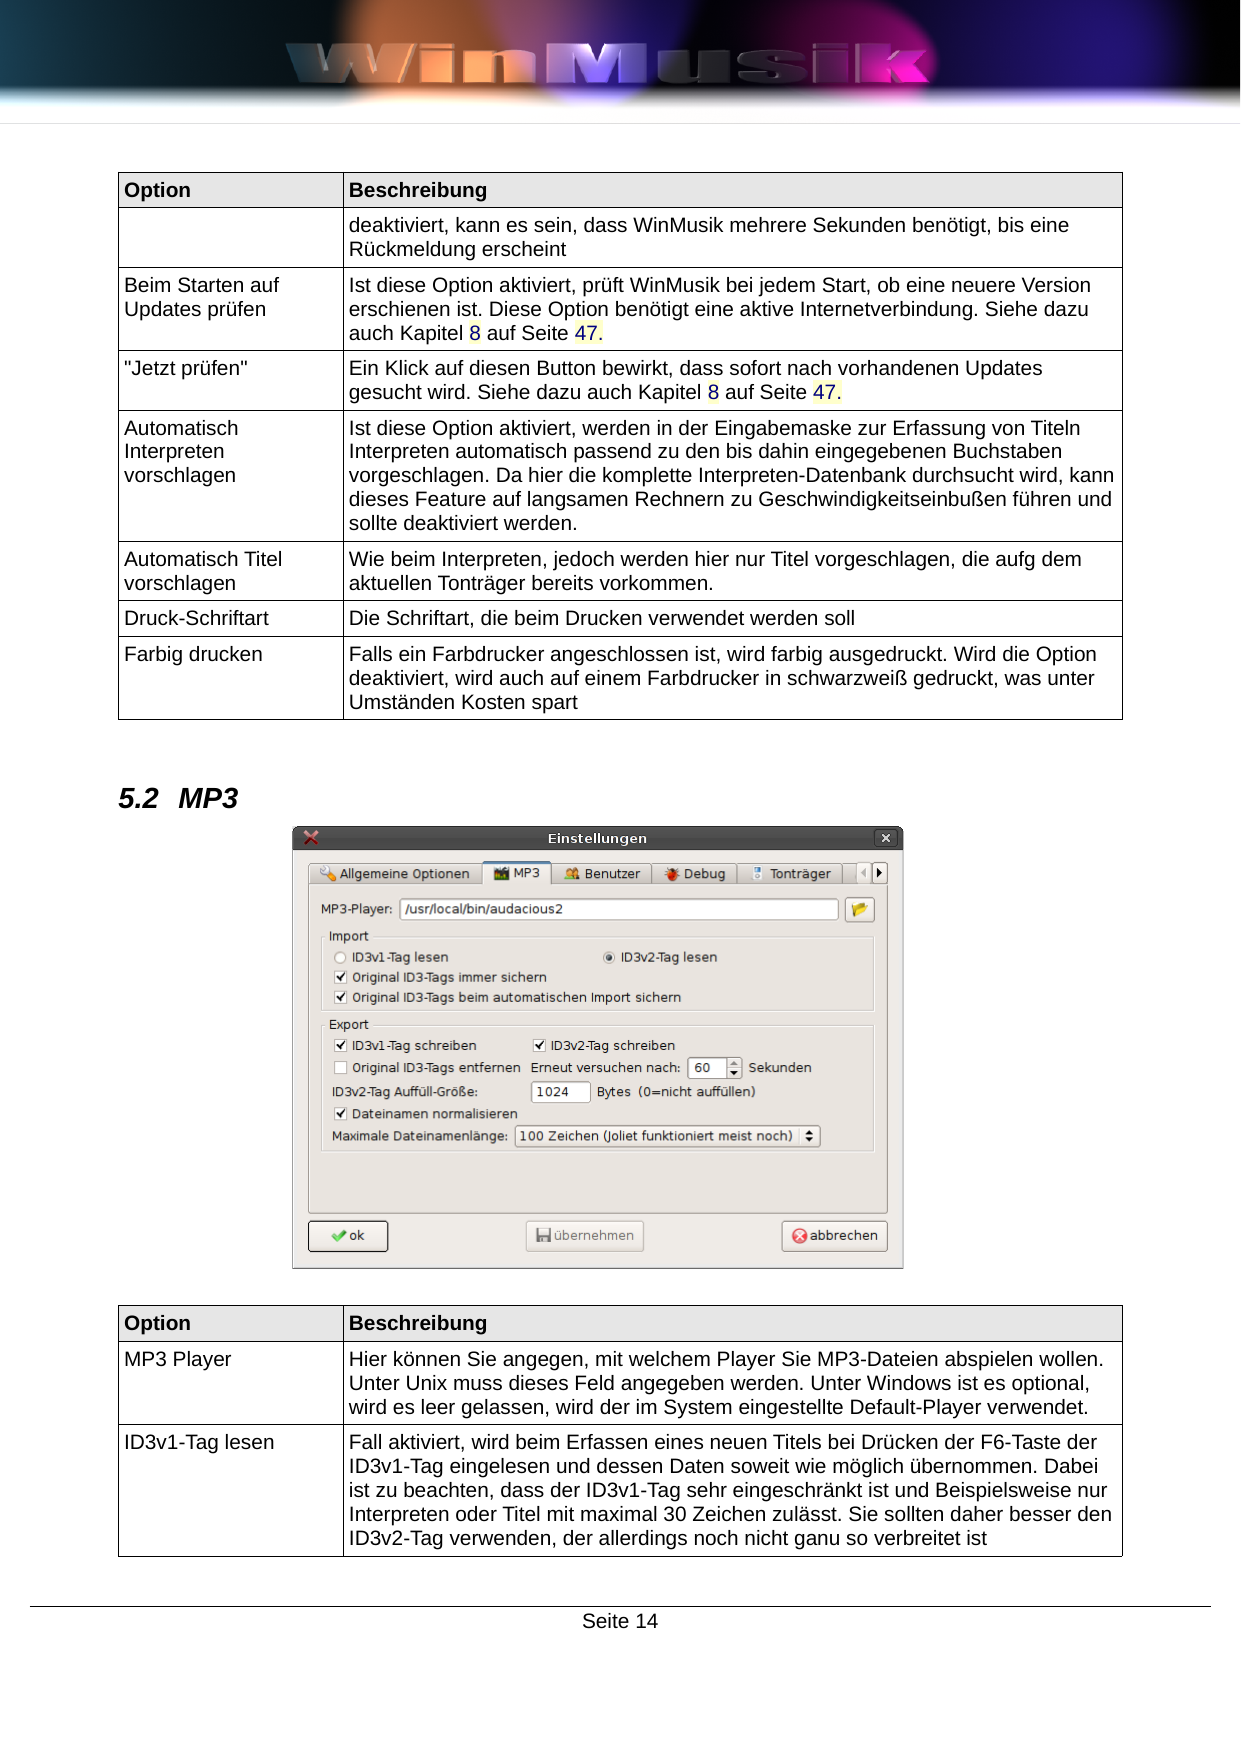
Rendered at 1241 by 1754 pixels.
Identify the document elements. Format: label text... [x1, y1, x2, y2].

table_cell Ist diese Option aktiviert, werden in der Eingabemaske zur Erfassung von Titeln Interpreten automatisch passend zu den bis dahin eingegebenen Buchstaben vorgeschlagen. Da hier die komplette Interpreten-Datenbank durchsucht wird, kann dieses Feature auf langsamen Rechnern zu Geschwindigkeitseinbußen führen und sollte deaktiviert werden. [344, 411, 1122, 541]
table_cell Ein Klick auf diesen Button bewirkt, dass sofort nach vorhandenen Updates gesucht wird. Siehe dazu auch Kapitel 8 auf Seite 47. [344, 351, 1122, 409]
table_cell Beim Starten auf Updates prüfen [119, 268, 343, 350]
table_cell Ist diese Option aktiviert, prüft WinMusik bei jedem Start, ob eine neuere Version erschienen ist. Diese Option benötigt eine aktive Internetverbindung. Siehe dazu auch Kapitel 8 auf Seite 47. [344, 268, 1122, 350]
table_header Beschreibung [344, 173, 1122, 207]
table_cell ID3v1-Tag lesen [119, 1425, 343, 1556]
table_cell Automatisch Titel vorschlagen [119, 542, 343, 600]
table_header Option [119, 173, 343, 207]
table_header Beschreibung [344, 1306, 1122, 1341]
table_cell [119, 208, 343, 267]
subtitle MP3 [118, 781, 1122, 814]
table_cell Farbig drucken [119, 637, 343, 719]
table_header Option [119, 1306, 343, 1341]
table_cell Hier können Sie angegen, mit welchem Player Sie MP3-Dateien abspielen wollen. Unter Unix muss dieses Feld angegeben werden. Unter Windows ist es optional, wird es leer gelassen, wird der im System eingestellte Default-Player verwendet. [344, 1342, 1122, 1424]
table_cell Druck-Schriftart [119, 601, 343, 636]
table_cell Automatisch Interpreten vorschlagen [119, 411, 343, 541]
table_cell Die Schriftart, die beim Drucken verwendet werden soll [344, 601, 1122, 636]
table_cell "Jetzt prüfen" [119, 351, 343, 409]
table_cell deaktiviert, kann es sein, dass WinMusik mehrere Sekunden benötigt, bis eine Rückmeldung erscheint [344, 208, 1122, 267]
table_cell Wie beim Interpreten, jedoch werden hier nur Titel vorgeschlagen, die aufg dem aktuellen Tonträger bereits vorkommen. [344, 542, 1122, 600]
picture [292, 826, 904, 1269]
table_cell MP3 Player [119, 1342, 343, 1424]
table_cell Fall aktiviert, wird beim Erfassen eines neuen Titels bei Drücken der F6-Taste der ID3v1-Tag eingelesen und dessen Daten soweit wie möglich übernommen. Dabei ist zu beachten, dass der ID3v1-Tag sehr eingeschränkt ist und Beispielsweise nur Interpreten oder Titel mit maximal 30 Zeichen zulässt. Sie sollten daher besser den ID3v2-Tag verwenden, der allerdings noch nicht ganu so verbreitet ist [344, 1425, 1122, 1556]
table_cell Falls ein Farbdrucker angeschlossen ist, wird farbig ausgedruckt. Wird die Option deaktiviert, wird auch auf einem Farbdrucker in schwarzweiß gedruckt, was unter Umständen Kosten spart [344, 637, 1122, 719]
